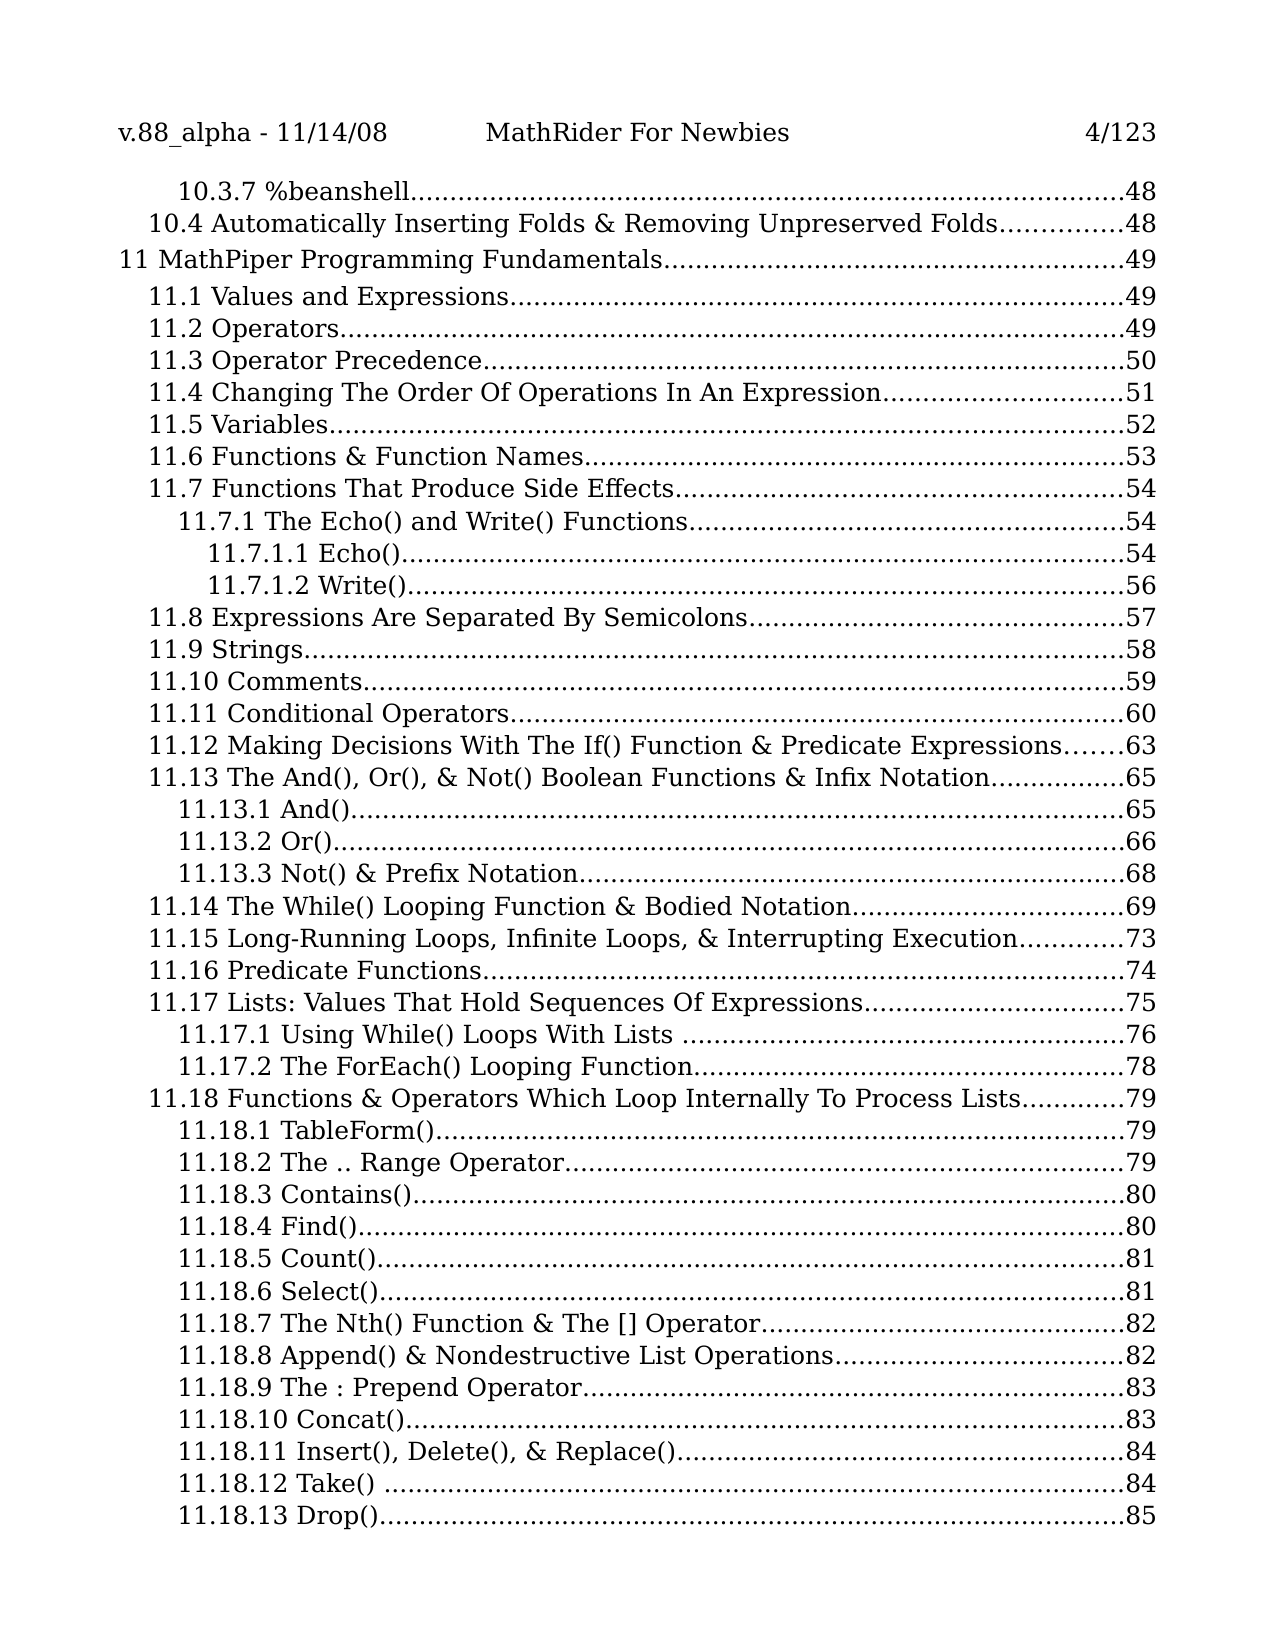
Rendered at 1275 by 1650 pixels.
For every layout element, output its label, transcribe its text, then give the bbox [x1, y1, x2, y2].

text 10.3.7 %beanshell 48 [177, 177, 1157, 206]
text 11.11 Conditional Operators 60 [148, 699, 1157, 728]
text 11.13.3 Not() & Prefix Notation 68 [177, 860, 1157, 889]
text 11.8 Expressions Are Separated By Semicolons 57 [148, 603, 1157, 632]
text 11.5 Variables 52 [148, 411, 1157, 440]
text 11.18.6 Select() 81 [177, 1277, 1157, 1306]
text 11.13 The And(), Or(), & Not() Boolean Functions & Infix Notation 65 [148, 763, 1157, 793]
text 11.7.1.2 Write() 56 [207, 571, 1157, 600]
text 11.12 Making Decisions With The If() Function & Predicate Expressions 63 [148, 731, 1157, 761]
text 11.18.9 The : Prepend Operator 83 [177, 1373, 1157, 1402]
text 11.3 Operator Precedence 50 [148, 346, 1157, 376]
text 11.18.10 Concat() 83 [177, 1405, 1157, 1434]
text 11.9 Strings 58 [148, 635, 1157, 664]
text 11.4 Changing The Order Of Operations In An Expression 51 [148, 378, 1157, 408]
text 11 MathPiper Programming Fundamentals 49 [118, 246, 1157, 275]
text 11.18.5 Count() 81 [177, 1245, 1157, 1274]
text 11.18.3 Contains() 80 [177, 1181, 1157, 1210]
text 11.7.1.1 Echo() 54 [207, 539, 1157, 568]
text 11.13.1 And() 65 [177, 796, 1157, 825]
text 11.7.1 The Echo() and Write() Functions 54 [177, 507, 1157, 536]
text 11.1 Values and Expressions 49 [148, 282, 1157, 311]
text 11.18.11 Insert(), Delete(), & Replace() 84 [177, 1437, 1157, 1466]
text 11.6 Functions & Function Names 53 [148, 443, 1157, 472]
text 11.16 Predicate Functions 74 [148, 956, 1157, 985]
text 11.18.12 Take() 84 [177, 1469, 1157, 1498]
text 11.17.1 Using While() Loops With Lists 76 [177, 1020, 1157, 1049]
text 11.13.2 Or() 66 [177, 828, 1157, 857]
text 11.18.2 The .. Range Operator 79 [177, 1148, 1157, 1178]
text 11.18.4 Find() 80 [177, 1213, 1157, 1242]
text 11.2 Operators 49 [148, 314, 1157, 343]
text 10.4 Automatically Inserting Folds & Removing Unpreserved Folds 48 [148, 209, 1157, 238]
text 11.18.13 Drop() 85 [177, 1501, 1157, 1531]
text 11.18.1 TableForm() 79 [177, 1116, 1157, 1146]
text 11.18.8 Append() & Nondestructive List Operations 82 [177, 1341, 1157, 1370]
text 11.17.2 The ForEach() Looping Function 78 [177, 1052, 1157, 1081]
text 11.18 Functions & Operators Which Loop Internally To Process Lists 79 [148, 1084, 1157, 1113]
text 11.15 Long-Running Loops, Infinite Loops, & Interrupting Execution 73 [148, 924, 1157, 953]
text 11.10 Comments 59 [148, 667, 1157, 696]
text 11.17 Lists: Values That Hold Sequences Of Expressions 75 [148, 988, 1157, 1017]
text 11.14 The While() Looping Function & Bodied Notation 69 [148, 892, 1157, 921]
text 11.18.7 The Nth() Function & The [] Operator 82 [177, 1309, 1157, 1338]
text 11.7 Functions That Produce Side Effects 54 [148, 475, 1157, 504]
